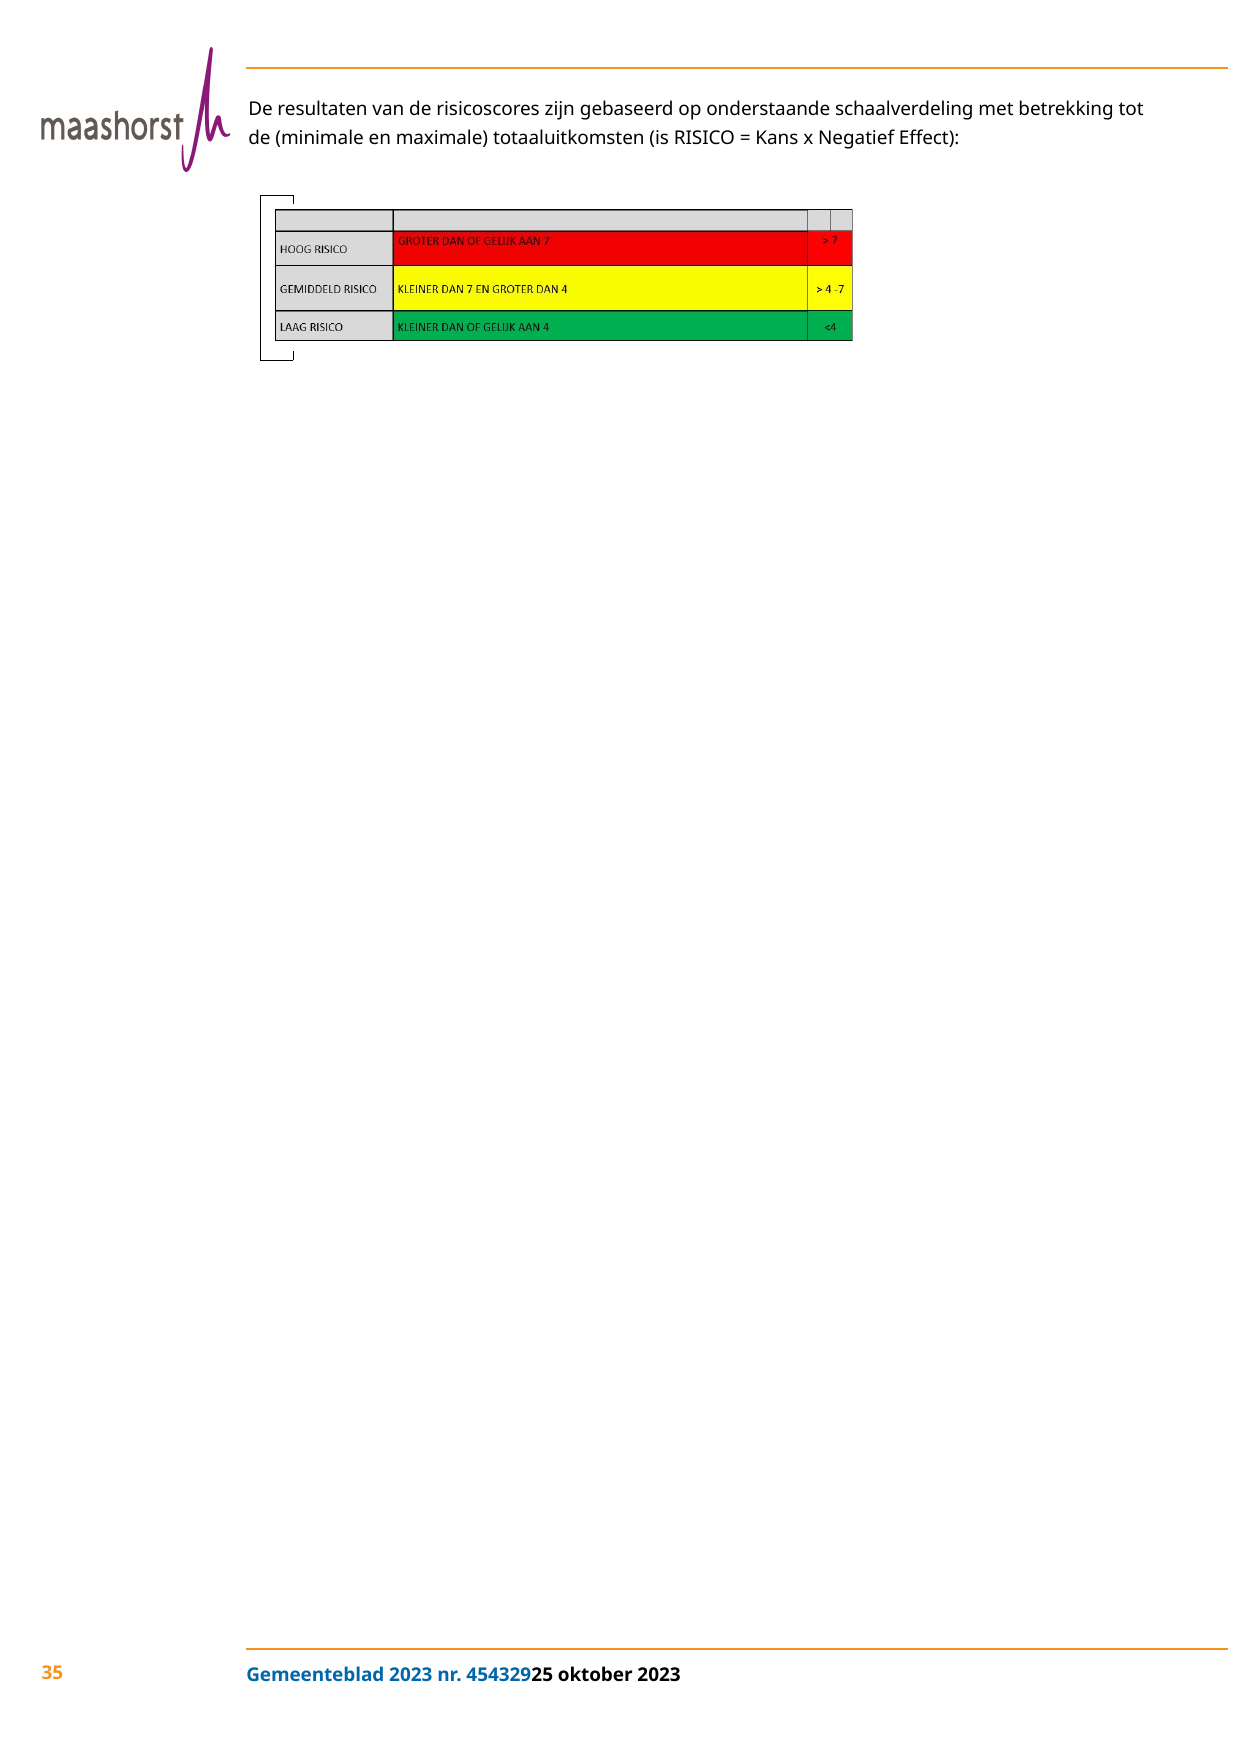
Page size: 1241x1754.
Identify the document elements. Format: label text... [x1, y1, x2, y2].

picture [268, 204, 860, 351]
picture [41, 47, 231, 172]
text De resultaten van de risicoscores zijn gebaseerd op onderstaande schaalverdeling met betrekking tot de (minimale en maximale) totaaluitkomsten (is RISICO = Kans x Negatief Effect): [248, 95, 1152, 150]
